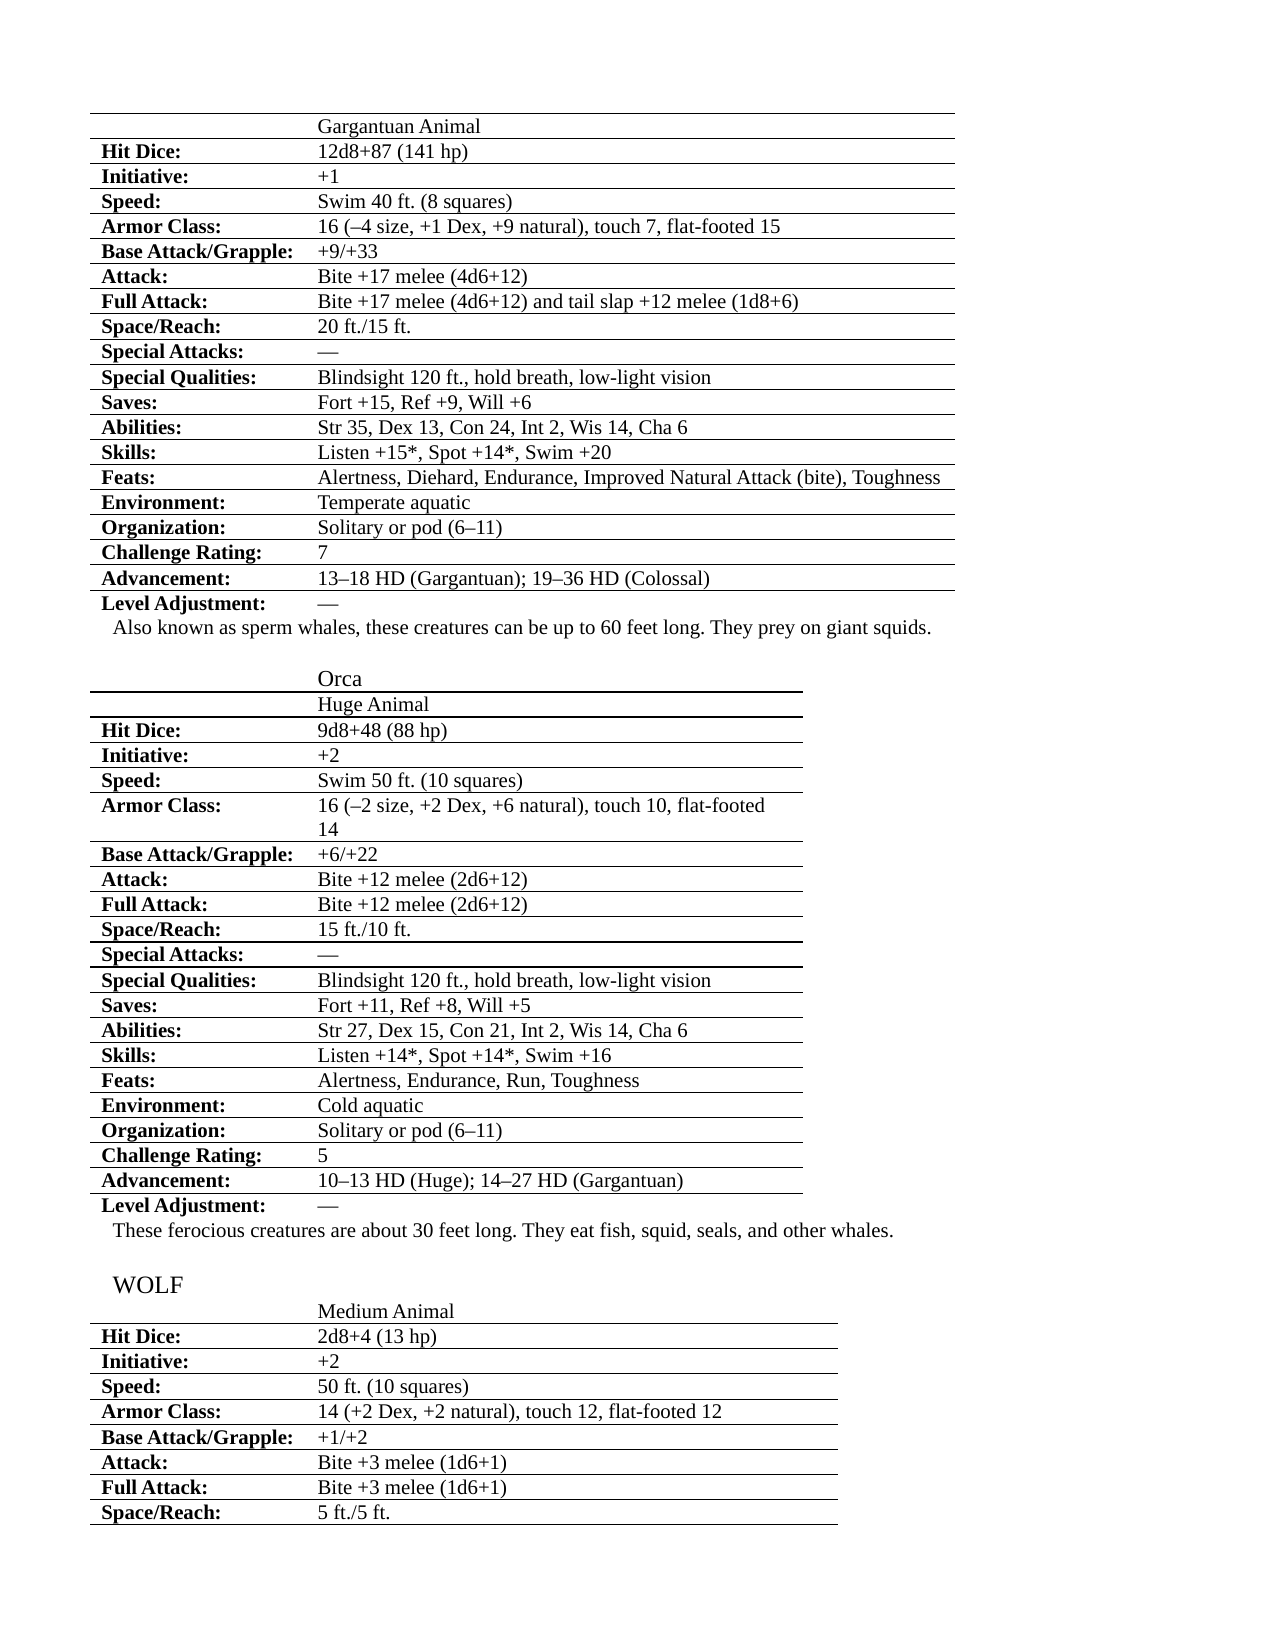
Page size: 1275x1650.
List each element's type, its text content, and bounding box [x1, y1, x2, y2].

table_cell Special Qualities: [90, 968, 306, 992]
table_cell 12d8+87 (141 hp) [306, 139, 955, 163]
table_cell +6/+22 [306, 842, 802, 866]
table_header [90, 665, 306, 691]
table_header [90, 1299, 306, 1323]
table_cell Swim 50 ft. (10 squares) [306, 768, 802, 792]
table_cell Full Attack: [90, 892, 306, 916]
table_cell Bite +3 melee (1d6+1) [306, 1475, 838, 1499]
table_cell Speed: [90, 768, 306, 792]
table_cell 15 ft./10 ft. [306, 917, 802, 941]
table_cell Hit Dice: [90, 139, 306, 163]
table_cell Organization: [90, 515, 306, 539]
table_cell Feats: [90, 1068, 306, 1092]
table_cell Speed: [90, 189, 306, 213]
table_cell [90, 693, 306, 716]
table_cell Level Adjustment: [90, 591, 306, 614]
table_cell +9/+33 [306, 239, 955, 263]
table_cell 16 (–4 size, +1 Dex, +9 natural), touch 7, flat-footed 15 [306, 214, 955, 238]
table_cell Challenge Rating: [90, 540, 306, 564]
table_cell Base Attack/Grapple: [90, 239, 306, 263]
text WOLF [112, 1270, 1162, 1299]
table_cell 14 (+2 Dex, +2 natural), touch 12, flat-footed 12 [306, 1400, 838, 1423]
text These ferocious creatures are about 30 feet long. They eat fish, squid, seals, and other whales. [112, 1217, 1162, 1242]
table_cell Skills: [90, 440, 306, 464]
table_cell 13–18 HD (Gargantuan); 19–36 HD (Colossal) [306, 565, 955, 589]
table_cell Alertness, Diehard, Endurance, Improved Natural Attack (bite), Toughness [306, 465, 955, 489]
table_cell Initiative: [90, 164, 306, 188]
table_cell Str 35, Dex 13, Con 24, Int 2, Wis 14, Cha 6 [306, 415, 955, 439]
table_cell Hit Dice: [90, 1324, 306, 1348]
table_cell Solitary or pod (6–11) [306, 515, 955, 539]
table_cell Full Attack: [90, 289, 306, 313]
table_cell Blindsight 120 ft., hold breath, low-light vision [306, 968, 802, 992]
table_cell Temperate aquatic [306, 490, 955, 514]
table_cell Abilities: [90, 415, 306, 439]
table_cell 10–13 HD (Huge); 14–27 HD (Gargantuan) [306, 1168, 802, 1192]
table_cell +1/+2 [306, 1425, 838, 1449]
table_cell Level Adjustment: [90, 1194, 306, 1217]
table_cell +2 [306, 743, 802, 767]
table_cell Armor Class: [90, 214, 306, 238]
table_cell 5 [306, 1143, 802, 1167]
table_cell Bite +12 melee (2d6+12) [306, 892, 802, 916]
table_cell Listen +15*, Spot +14*, Swim +20 [306, 440, 955, 464]
table_cell Armor Class: [90, 793, 306, 841]
table_cell 5 ft./5 ft. [306, 1500, 838, 1524]
table_cell Cold aquatic [306, 1093, 802, 1117]
table_cell — [306, 340, 955, 363]
table_cell Challenge Rating: [90, 1143, 306, 1167]
table_cell Hit Dice: [90, 718, 306, 742]
table_cell Attack: [90, 867, 306, 891]
table_cell Attack: [90, 264, 306, 288]
table_cell Base Attack/Grapple: [90, 842, 306, 866]
table_cell Saves: [90, 993, 306, 1017]
table_cell 20 ft./15 ft. [306, 314, 955, 338]
table_cell Space/Reach: [90, 1500, 306, 1524]
table_header Orca [306, 665, 802, 691]
table_cell Space/Reach: [90, 917, 306, 941]
table_cell Special Attacks: [90, 943, 306, 966]
table_cell Advancement: [90, 565, 306, 589]
table_cell Blindsight 120 ft., hold breath, low-light vision [306, 365, 955, 389]
table_cell Fort +15, Ref +9, Will +6 [306, 390, 955, 414]
table_cell Bite +17 melee (4d6+12) and tail slap +12 melee (1d8+6) [306, 289, 955, 313]
table_cell Swim 40 ft. (8 squares) [306, 189, 955, 213]
table_cell Listen +14*, Spot +14*, Swim +16 [306, 1043, 802, 1067]
table_cell 50 ft. (10 squares) [306, 1374, 838, 1398]
text Also known as sperm whales, these creatures can be up to 60 feet long. They prey on giant squids. [112, 614, 1162, 639]
table_cell Skills: [90, 1043, 306, 1067]
table_cell Fort +11, Ref +8, Will +5 [306, 993, 802, 1017]
table_cell +1 [306, 164, 955, 188]
table_cell Feats: [90, 465, 306, 489]
table_cell — [306, 943, 802, 966]
table_cell Gargantuan Animal [306, 114, 955, 138]
table_cell 9d8+48 (88 hp) [306, 718, 802, 742]
table_cell Bite +12 melee (2d6+12) [306, 867, 802, 891]
table_cell Space/Reach: [90, 314, 306, 338]
table_cell Environment: [90, 490, 306, 514]
table_cell Special Attacks: [90, 340, 306, 363]
table_cell Special Qualities: [90, 365, 306, 389]
table_cell Environment: [90, 1093, 306, 1117]
table_cell Solitary or pod (6–11) [306, 1118, 802, 1142]
table_header Medium Animal [306, 1299, 838, 1323]
table_cell [90, 114, 306, 138]
table_cell — [306, 1194, 802, 1217]
table_cell Full Attack: [90, 1475, 306, 1499]
table_cell Attack: [90, 1450, 306, 1474]
table_cell Organization: [90, 1118, 306, 1142]
table_cell Str 27, Dex 15, Con 21, Int 2, Wis 14, Cha 6 [306, 1018, 802, 1042]
table_cell 7 [306, 540, 955, 564]
table_cell 2d8+4 (13 hp) [306, 1324, 838, 1348]
table_cell Base Attack/Grapple: [90, 1425, 306, 1449]
table_cell Bite +17 melee (4d6+12) [306, 264, 955, 288]
table_cell Speed: [90, 1374, 306, 1398]
table_cell Alertness, Endurance, Run, Toughness [306, 1068, 802, 1092]
table_cell Initiative: [90, 743, 306, 767]
table_cell Initiative: [90, 1349, 306, 1373]
table_cell Advancement: [90, 1168, 306, 1192]
table_cell 16 (–2 size, +2 Dex, +6 natural), touch 10, flat-footed 14 [306, 793, 802, 841]
table_cell +2 [306, 1349, 838, 1373]
table_cell Huge Animal [306, 693, 802, 716]
table_cell Armor Class: [90, 1400, 306, 1423]
table_cell — [306, 591, 955, 614]
table_cell Bite +3 melee (1d6+1) [306, 1450, 838, 1474]
table_cell Saves: [90, 390, 306, 414]
table_cell Abilities: [90, 1018, 306, 1042]
